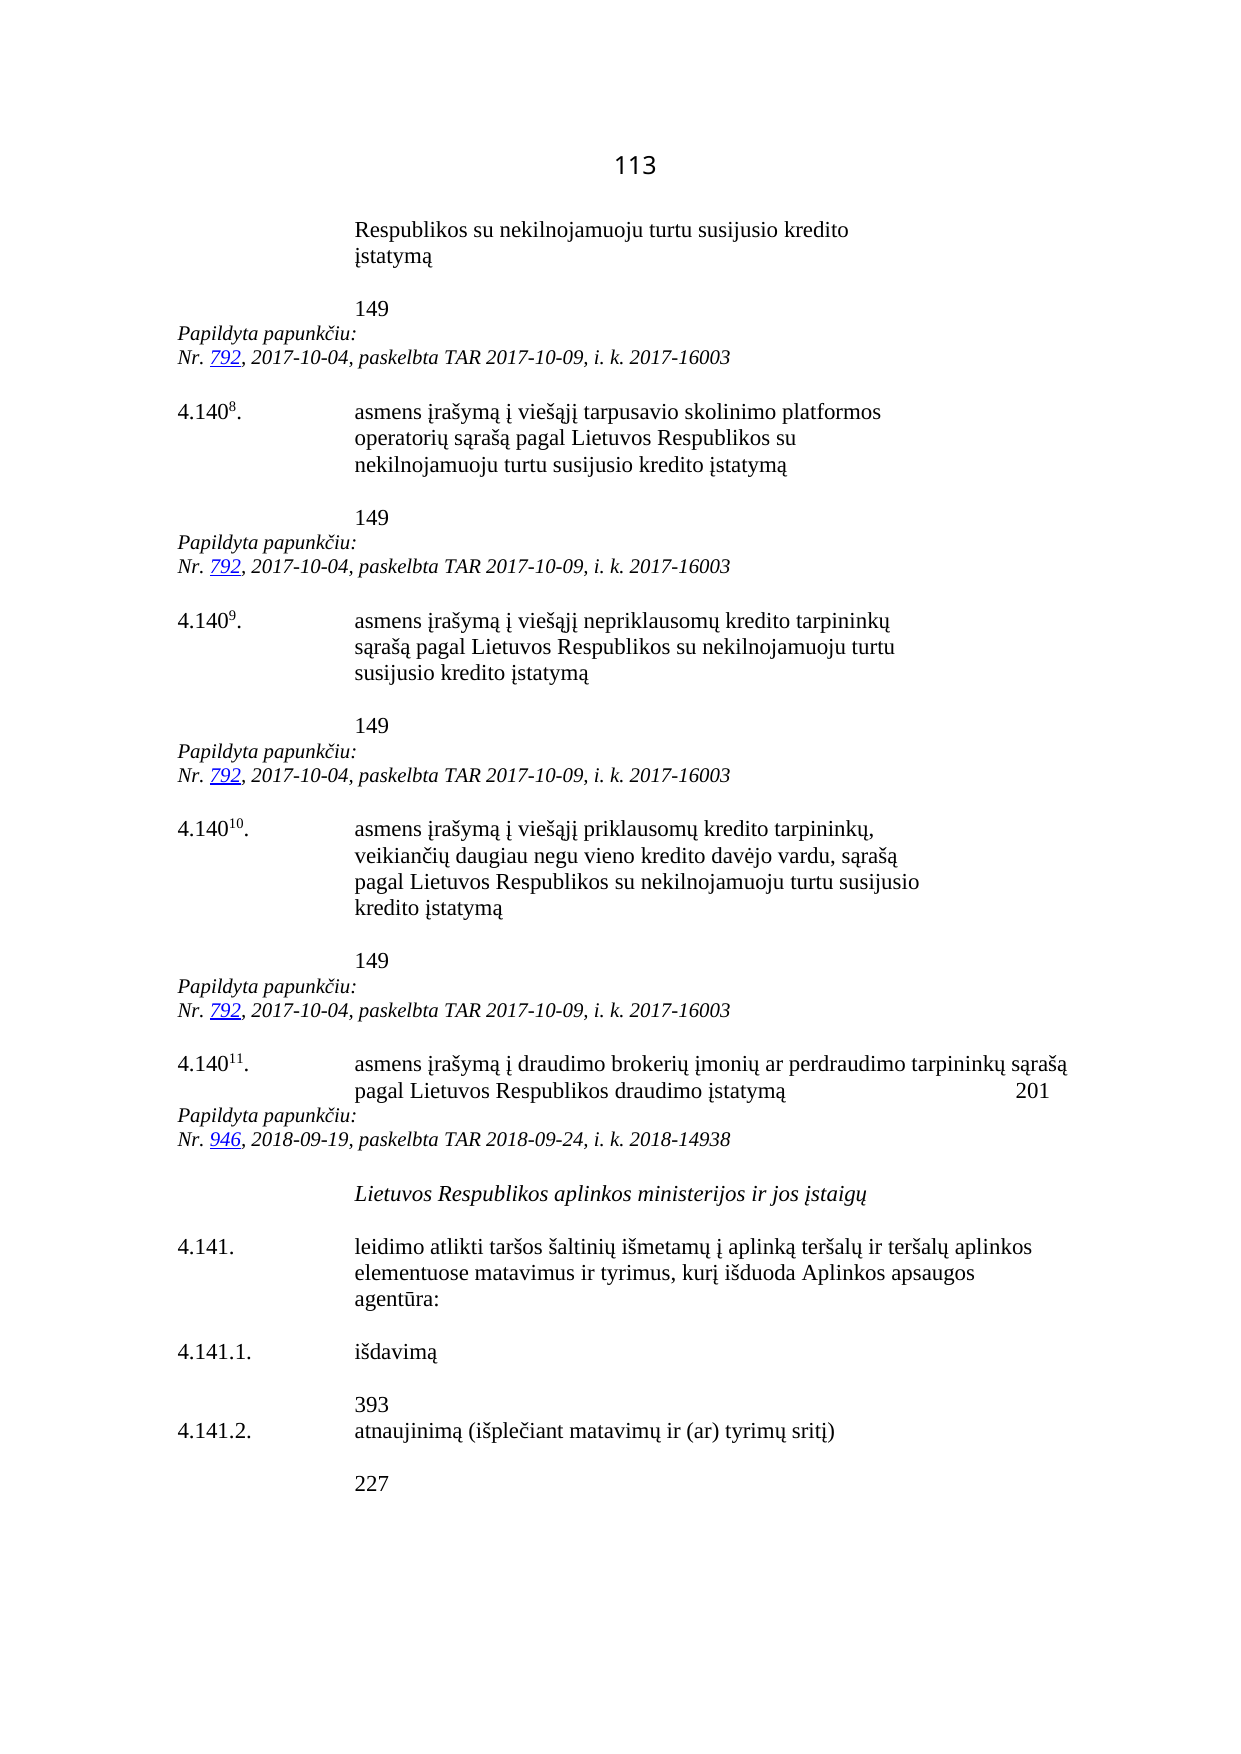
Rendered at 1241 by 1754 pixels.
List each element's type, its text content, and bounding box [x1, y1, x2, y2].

text 4.1408. asmens įrašymą į viešąjį tarpusavio skolinimo platformos [177, 398, 945, 424]
text kredito įstatymą 149 [354, 894, 945, 973]
text Papildyta papunkčiu: [177, 973, 1093, 998]
text Nr. 946, 2018-09-19, paskelbta TAR 2018-09-24, i. k. 2018-14938 [177, 1127, 1093, 1151]
text Papildyta papunkčiu: [177, 1103, 1093, 1127]
text įstatymą 149 [354, 242, 945, 321]
text Respublikos su nekilnojamuoju turtu susijusio kredito [354, 216, 945, 242]
text nekilnojamuoju turtu susijusio kredito įstatymą 149 [354, 451, 945, 530]
text Nr. 792, 2017-10-04, paskelbta TAR 2017-10-09, i. k. 2017-16003 [177, 554, 1093, 578]
text Papildyta papunkčiu: [177, 530, 1093, 554]
text Nr. 792, 2017-10-04, paskelbta TAR 2017-10-09, i. k. 2017-16003 [177, 763, 1093, 787]
text Nr. 792, 2017-10-04, paskelbta TAR 2017-10-09, i. k. 2017-16003 [177, 998, 1093, 1022]
text Nr. 792, 2017-10-04, paskelbta TAR 2017-10-09, i. k. 2017-16003 [177, 345, 1093, 369]
text sąrašą pagal Lietuvos Respublikos su nekilnojamuoju turtu [354, 633, 945, 659]
text pagal Lietuvos Respublikos su nekilnojamuoju turtu susijusio [354, 868, 945, 894]
text 4.141.2. atnaujinimą (išplečiant matavimų ir (ar) tyrimų sritį) 227 [177, 1417, 1034, 1496]
text Lietuvos Respublikos aplinkos ministerijos ir jos įstaigų [354, 1180, 945, 1233]
text 4.14010. asmens įrašymą į viešąjį priklausomų kredito tarpininkų, [177, 815, 945, 842]
text 4.141.1. išdavimą 393 [177, 1338, 1034, 1417]
text Papildyta papunkčiu: [177, 738, 1093, 763]
text susijusio kredito įstatymą 149 [354, 659, 945, 738]
text Papildyta papunkčiu: [177, 321, 1093, 345]
text 4.1409. asmens įrašymą į viešąjį nepriklausomų kredito tarpininkų [177, 607, 945, 633]
text veikiančių daugiau negu vieno kredito davėjo vardu, sąrašą [354, 842, 945, 868]
text operatorių sąrašą pagal Lietuvos Respublikos su [354, 424, 945, 451]
text 4.141. leidimo atlikti taršos šaltinių išmetamų į aplinką teršalų ir teršalų aplinkos elementuose matavimus ir tyrimus, kurį išduoda Aplinkos apsaugos agentūra: [177, 1233, 1034, 1338]
text 4.14011. asmens įrašymą į draudimo brokerių įmonių ar perdraudimo tarpininkų sąrašą pagal Lietuvos Respublikos draudimo įstatymą 201 [177, 1050, 1093, 1103]
